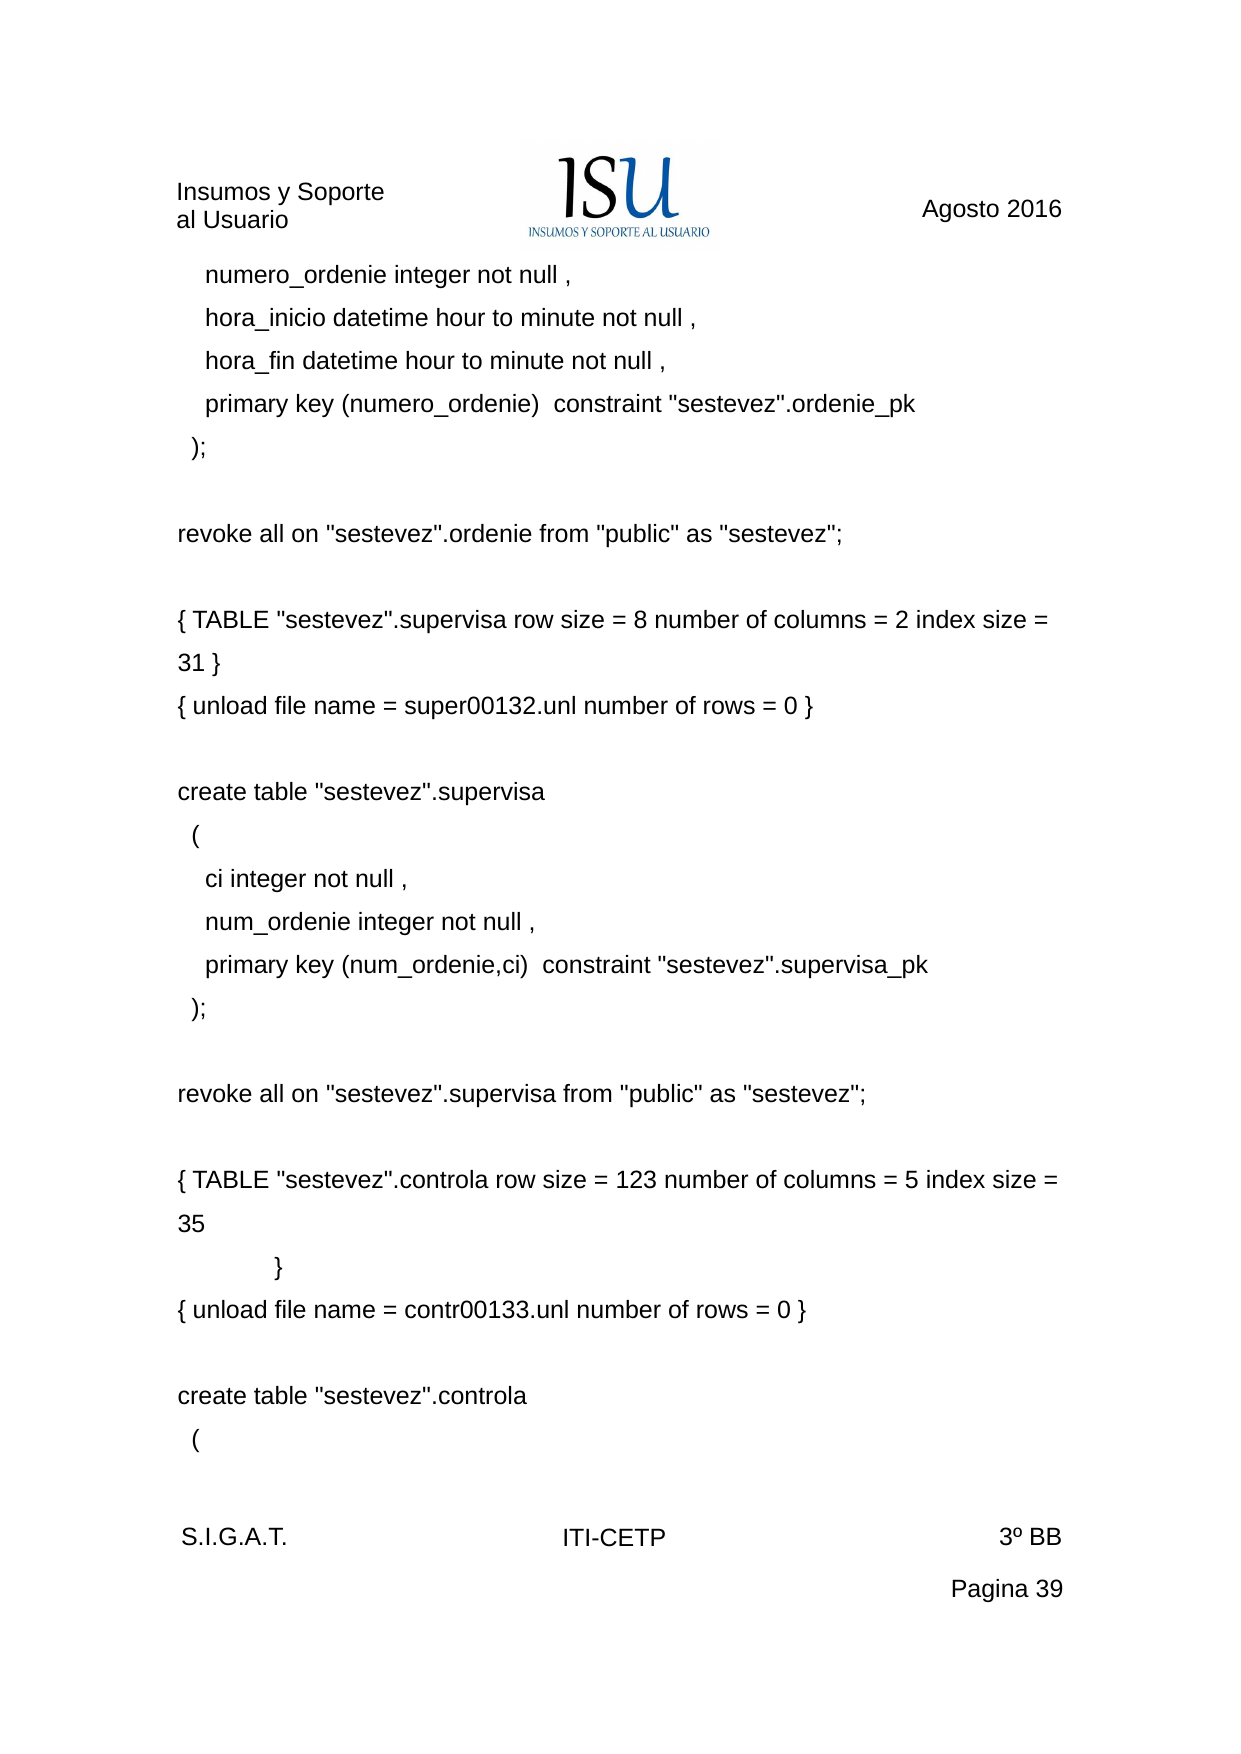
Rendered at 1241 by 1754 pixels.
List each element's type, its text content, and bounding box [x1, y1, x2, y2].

text numero_ordenie integer not null , hora_inicio datetime hour to minute not null , hora_fin datetime hour to minute not null , primary key (numero_ordenie) constraint "sestevez".ordenie_pk ); revoke all on "sestevez".ordenie from "public" as "sestevez"; { TABLE "sestevez".supervisa row size = 8 number of columns = 2 index size = 31 } { unload file name = super00132.unl number of rows = 0 } create table "sestevez".supervisa ( ci integer not null , num_ordenie integer not null , primary key (num_ordenie,ci) constraint "sestevez".supervisa_pk ); revoke all on "sestevez".supervisa from "public" as "sestevez"; { TABLE "sestevez".controla row size = 123 number of columns = 5 index size = 35 } { unload file name = contr00133.unl number of rows = 0 } create table "sestevez".controla ( [177, 260, 1063, 1453]
picture [517, 138, 723, 252]
